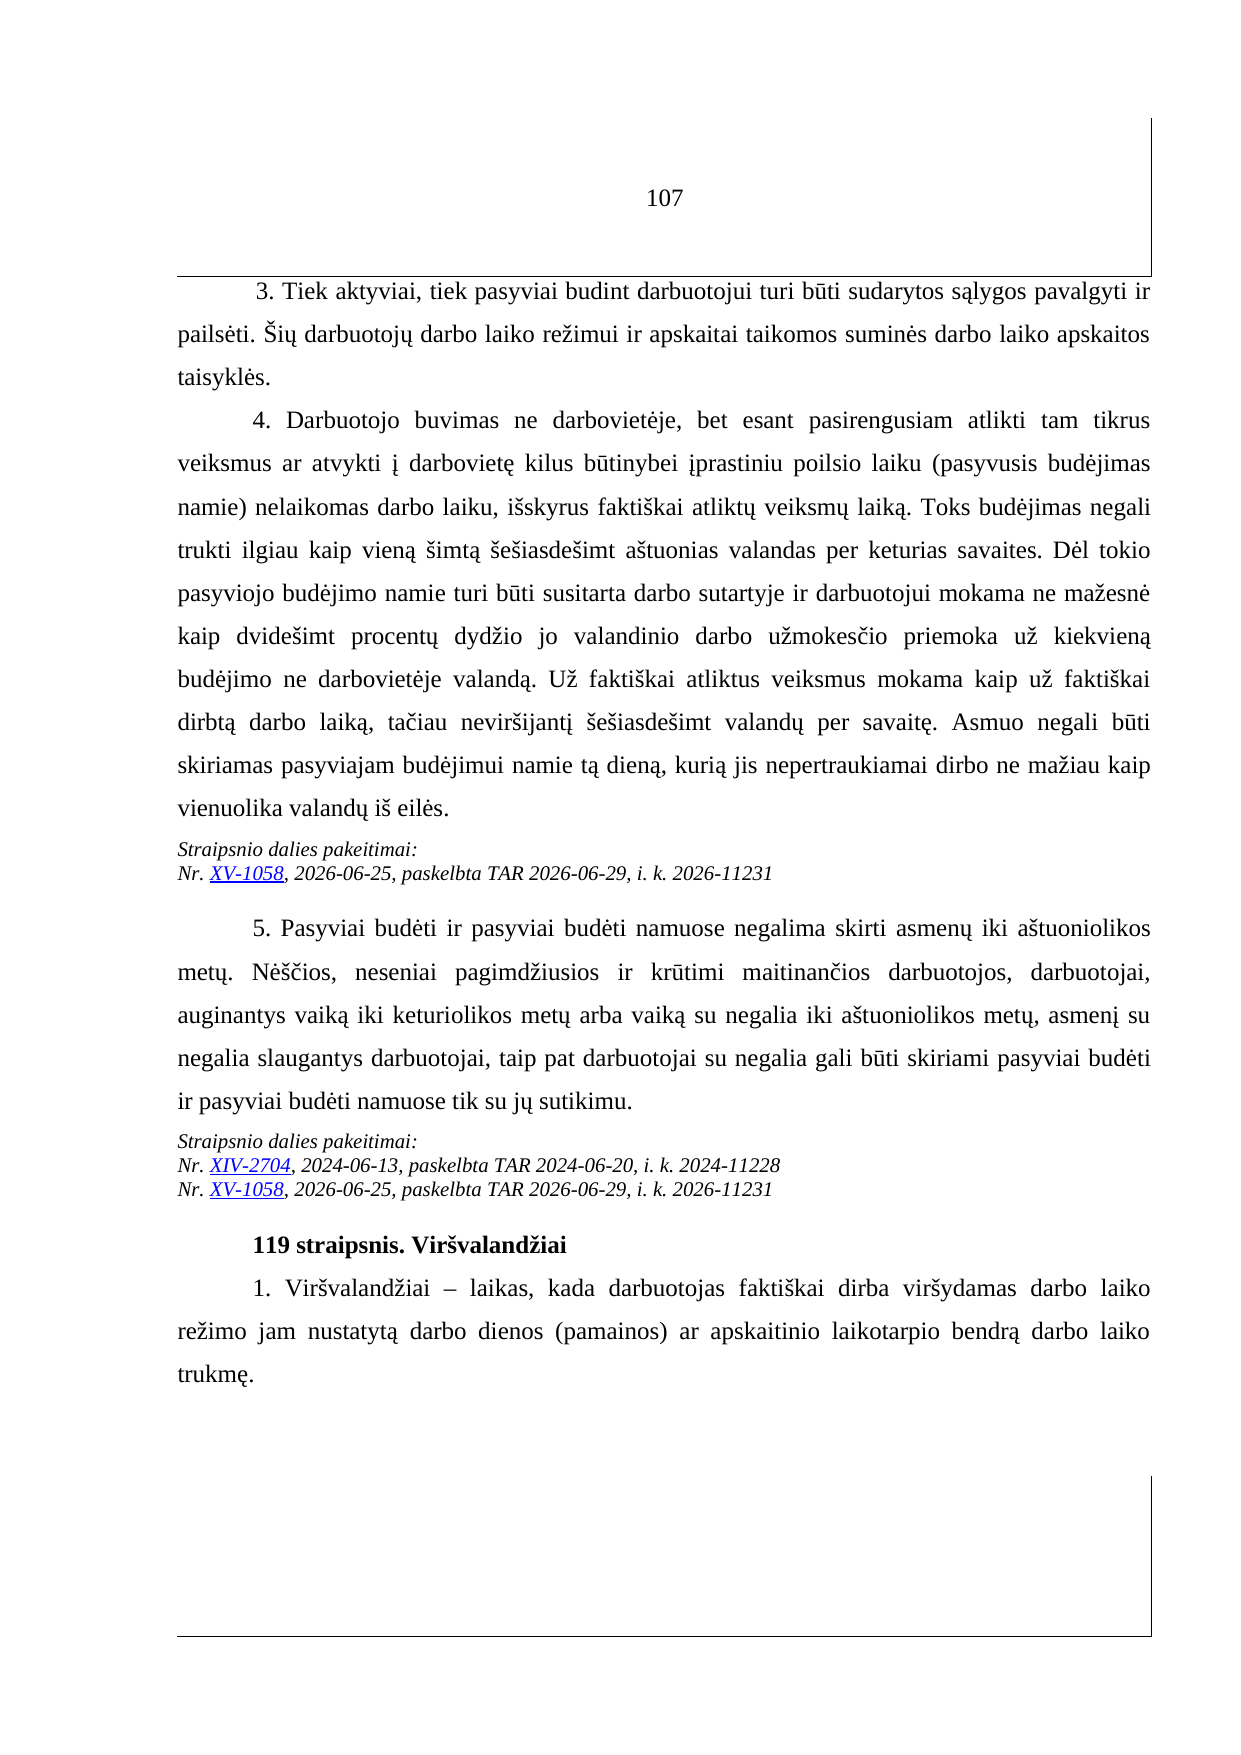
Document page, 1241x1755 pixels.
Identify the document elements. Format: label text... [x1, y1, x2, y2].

subtitle 119 straipsnis. Viršvalandžiai [177, 1230, 1152, 1259]
text Straipsnio dalies pakeitimai: [177, 837, 1152, 861]
text Nr. XIV-2704, 2024-06-13, paskelbta TAR 2024-06-20, i. k. 2024-11228 [177, 1153, 1152, 1177]
text Straipsnio dalies pakeitimai: [177, 1129, 1152, 1153]
text 3. Tiek aktyviai, tiek pasyviai budint darbuotojui turi būti sudarytos sąlygos pavalgyti ir pailsėti. Šių darbuotojų darbo laiko režimui ir apskaitai taikomos suminės darbo laiko apskaitos taisyklės. [177, 276, 1152, 391]
text Nr. XV-1058, 2026-06-25, paskelbta TAR 2026-06-29, i. k. 2026-11231 [177, 861, 1152, 885]
text 4. Darbuotojo buvimas ne darbovietėje, bet esant pasirengusiam atlikti tam tikrus veiksmus ar atvykti į darbovietę kilus būtinybei įprastiniu poilsio laiku (pasyvusis budėjimas namie) nelaikomas darbo laiku, išskyrus faktiškai atliktų veiksmų laiką. Toks budėjimas negali trukti ilgiau kaip vieną šimtą šešiasdešimt aštuonias valandas per keturias savaites. Dėl tokio pasyviojo budėjimo namie turi būti susitarta darbo sutartyje ir darbuotojui mokama ne mažesnė kaip dvidešimt procentų dydžio jo valandinio darbo užmokesčio priemoka už kiekvieną budėjimo ne darbovietėje valandą. Už faktiškai atliktus veiksmus mokama kaip už faktiškai dirbtą darbo laiką, tačiau neviršijantį šešiasdešimt valandų per savaitę. Asmuo negali būti skiriamas pasyviajam budėjimui namie tą dieną, kurią jis nepertraukiamai dirbo ne mažiau kaip vienuolika valandų iš eilės. [177, 405, 1152, 822]
text 1. Viršvalandžiai – laikas, kada darbuotojas faktiškai dirba viršydamas darbo laiko režimo jam nustatytą darbo dienos (pamainos) ar apskaitinio laikotarpio bendrą darbo laiko trukmę. [177, 1273, 1152, 1388]
text 5. Pasyviai budėti ir pasyviai budėti namuose negalima skirti asmenų iki aštuoniolikos metų. Nėščios, neseniai pagimdžiusios ir krūtimi maitinančios darbuotojos, darbuotojai, auginantys vaiką iki keturiolikos metų arba vaiką su negalia iki aštuoniolikos metų, asmenį su negalia slaugantys darbuotojai, taip pat darbuotojai su negalia gali būti skiriami pasyviai budėti ir pasyviai budėti namuose tik su jų sutikimu. [177, 913, 1152, 1115]
text Nr. XV-1058, 2026-06-25, paskelbta TAR 2026-06-29, i. k. 2026-11231 [177, 1177, 1152, 1201]
